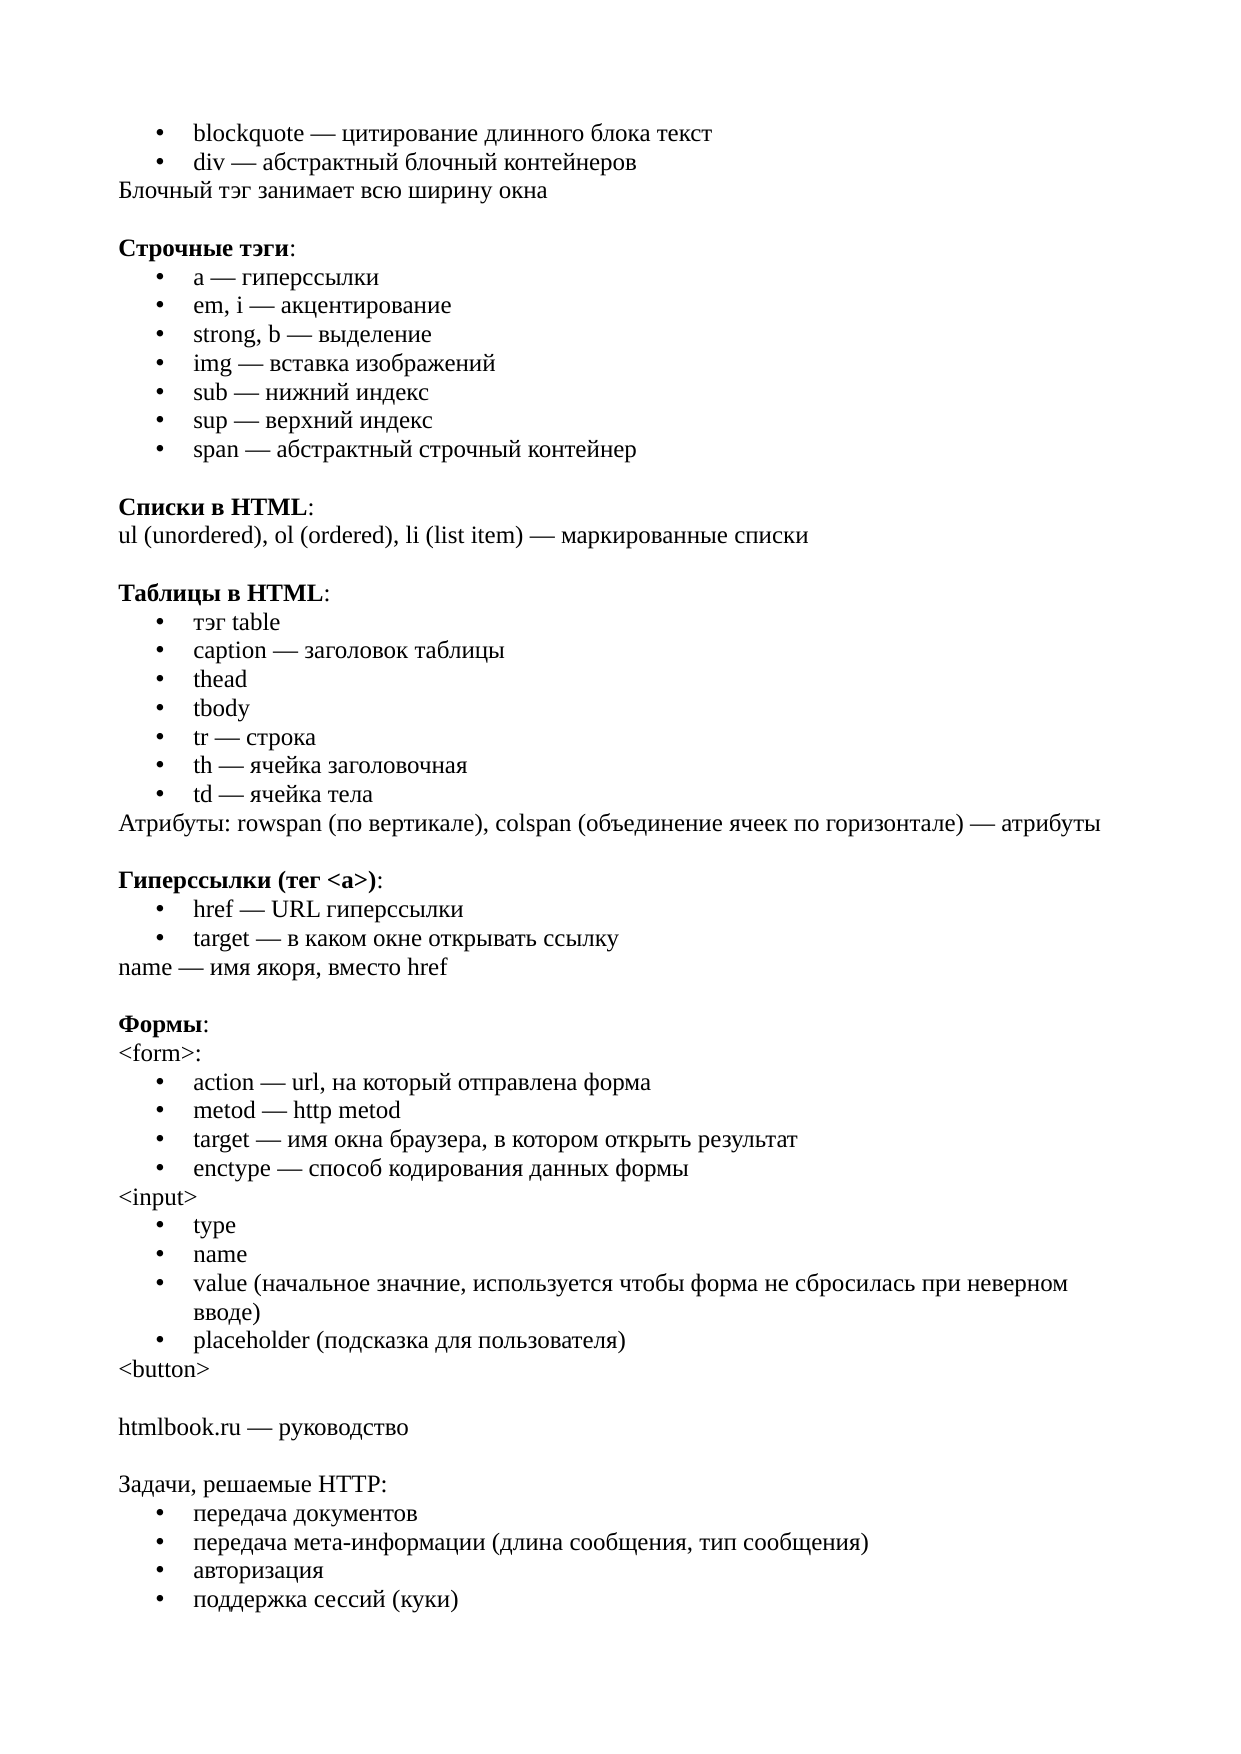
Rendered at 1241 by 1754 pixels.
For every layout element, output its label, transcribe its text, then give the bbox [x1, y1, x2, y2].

list tr — строка [156, 722, 1122, 751]
text htmlbook.ru — руководство [118, 1412, 1122, 1441]
list th — ячейка заголовочная [156, 751, 1122, 779]
list span — абстрактный строчный контейнер [156, 434, 1122, 463]
text Блочный тэг занимает всю ширину окна [118, 176, 1122, 204]
list name [156, 1239, 1122, 1268]
text Строчные тэги: [118, 233, 1122, 262]
text Списки в HTML: [118, 492, 1122, 521]
list img — вставка изображений [156, 348, 1122, 377]
text name — имя якоря, вместо href [118, 952, 1122, 981]
text Таблицы в HTML: [118, 578, 1122, 607]
text Задачи, решаемые HTTP: [118, 1469, 1122, 1498]
list a — гиперссылки [156, 262, 1122, 291]
text <button> [118, 1354, 1122, 1383]
list placeholder (подсказка для пользователя) [156, 1326, 1122, 1354]
list td — ячейка тела [156, 779, 1122, 808]
text ul (unordered), ol (ordered), li (list item) — маркированные списки [118, 521, 1122, 549]
list sup — верхний индекс [156, 406, 1122, 434]
list thead [156, 664, 1122, 693]
list sub — нижний индекс [156, 377, 1122, 406]
list caption — заголовок таблицы [156, 636, 1122, 664]
list strong, b — выделение [156, 319, 1122, 348]
list поддержка сессий (куки) [156, 1584, 1122, 1613]
text Формы: <form>: [118, 1009, 1122, 1067]
list enctype — способ кодирования данных формы [156, 1153, 1122, 1182]
list blockquote — цитирование длинного блока текст [156, 118, 1122, 147]
list value (начальное значние, используется чтобы форма не сбросилась при неверном вводе) [156, 1268, 1122, 1326]
list href — URL гиперссылки [156, 894, 1122, 923]
list type [156, 1211, 1122, 1239]
list tbody [156, 693, 1122, 722]
list авторизация [156, 1556, 1122, 1584]
list передача мета-информации (длина сообщения, тип сообщения) [156, 1527, 1122, 1556]
list передача документов [156, 1498, 1122, 1527]
text <input> [118, 1182, 1122, 1211]
list тэг table [156, 607, 1122, 636]
list div — абстрактный блочный контейнеров [156, 147, 1122, 176]
list target — в каком окне открывать ссылку [156, 923, 1122, 952]
text Атрибуты: rowspan (по вертикале), colspan (объединение ячеек по горизонтале) — атрибуты [118, 808, 1122, 837]
text Гиперссылки (тег <a>): [118, 866, 1122, 894]
list action — url, на который отправлена форма [156, 1067, 1122, 1096]
list em, i — акцентирование [156, 291, 1122, 319]
list metod — http metod [156, 1096, 1122, 1124]
list target — имя окна браузера, в котором открыть результат [156, 1124, 1122, 1153]
